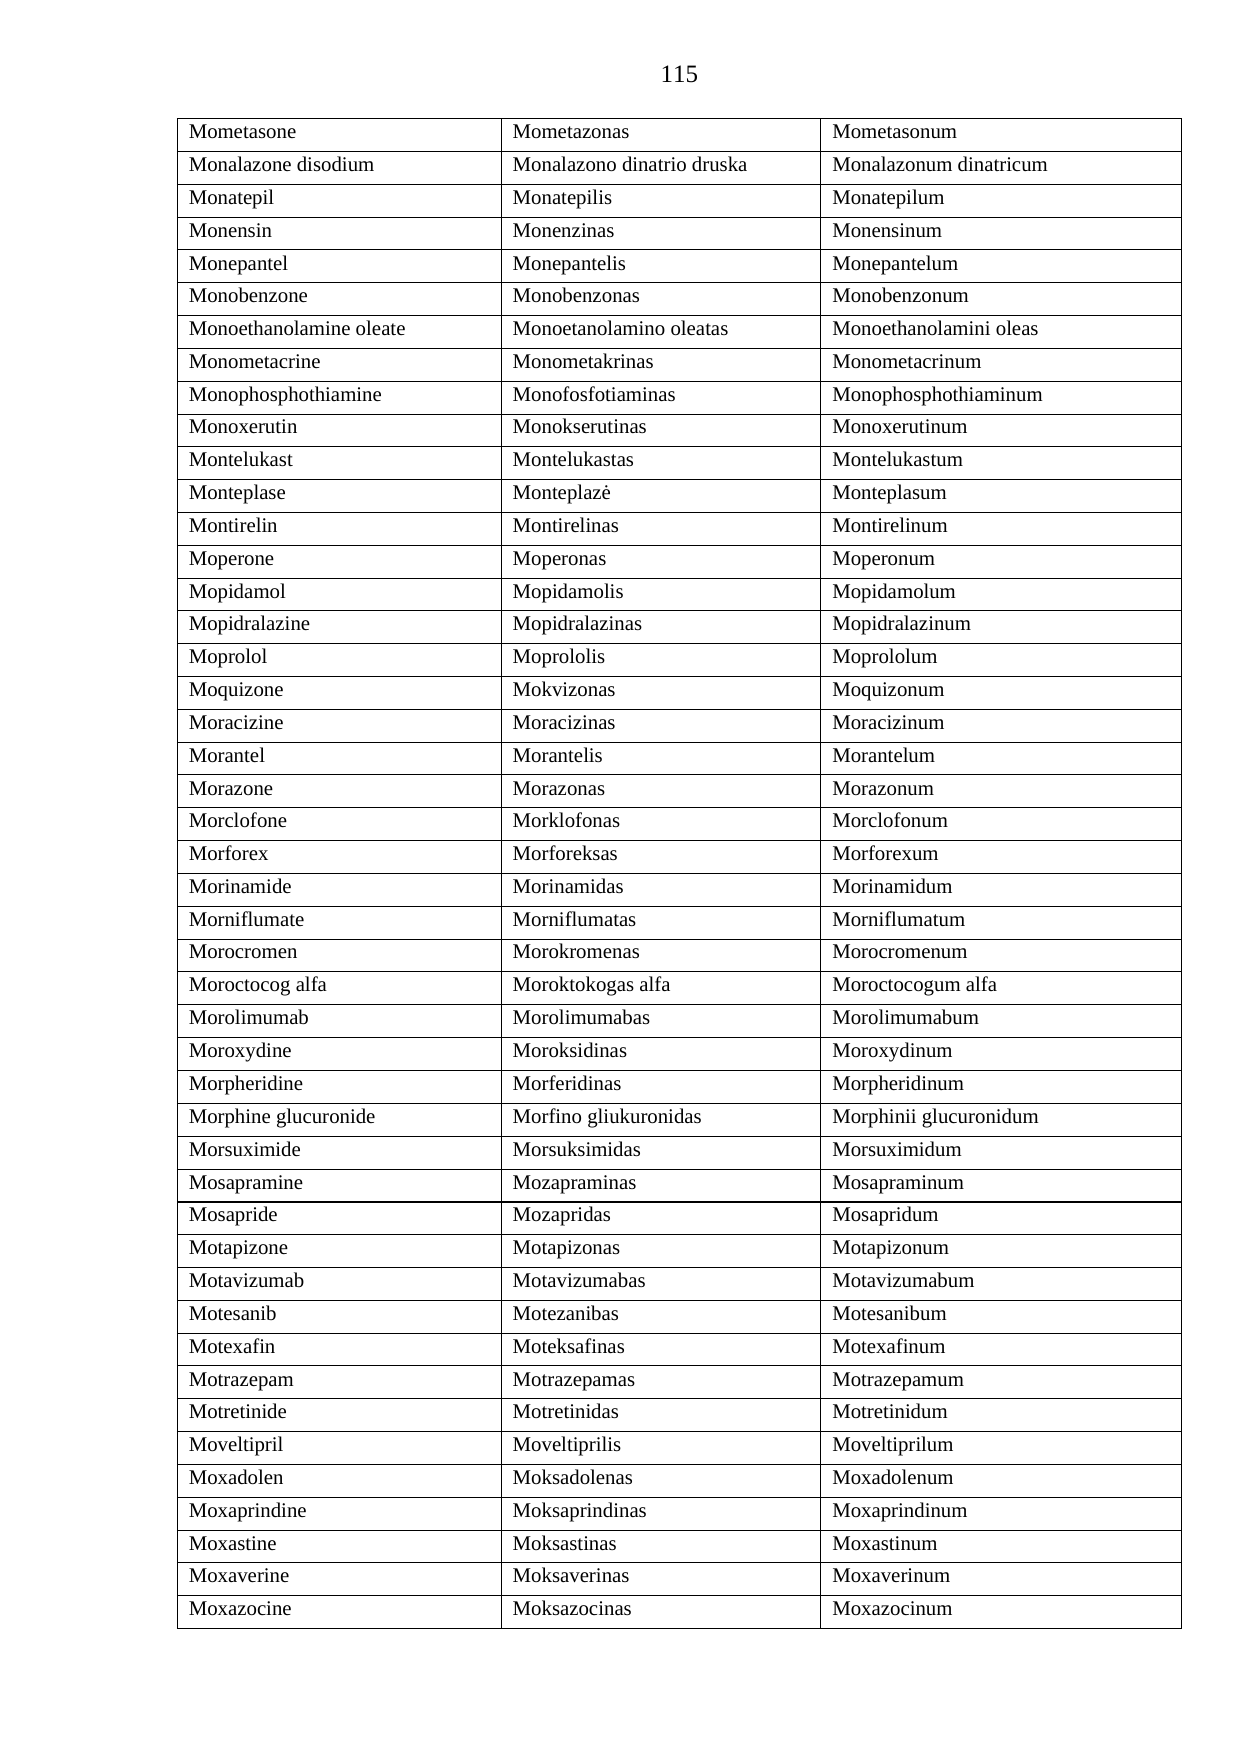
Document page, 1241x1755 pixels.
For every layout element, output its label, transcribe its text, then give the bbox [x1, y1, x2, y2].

table_cell Morinamidas [502, 874, 820, 906]
table_cell Moksaprindinas [502, 1498, 820, 1529]
table_cell Mokvizonas [502, 677, 820, 709]
table_cell Moracizinum [821, 710, 1181, 742]
table_cell Morantel [178, 743, 501, 774]
table_cell Montelukastum [821, 447, 1181, 479]
table_cell Morokromenas [502, 940, 820, 971]
table_cell Moxadolenum [821, 1465, 1181, 1497]
table_cell Morforex [178, 841, 501, 873]
table_cell Moquizonum [821, 677, 1181, 709]
table_cell Moroxydine [178, 1038, 501, 1070]
table_cell Morsuximide [178, 1137, 501, 1168]
table_cell Motexafin [178, 1334, 501, 1365]
table_cell Mometasonum [821, 119, 1181, 151]
table_cell Morniflumate [178, 907, 501, 938]
table_cell Moperone [178, 546, 501, 577]
table_cell Monoethanolamini oleas [821, 316, 1181, 348]
table_cell Moprololum [821, 644, 1181, 676]
table_cell Morfino gliukuronidas [502, 1104, 820, 1136]
table_cell Motezanibas [502, 1301, 820, 1333]
table_cell Motretinidas [502, 1399, 820, 1431]
table_cell Monoxerutinum [821, 415, 1181, 446]
table_cell Monepantel [178, 250, 501, 282]
table_cell Monatepilum [821, 185, 1181, 217]
table_cell Morclofone [178, 808, 501, 840]
table_cell Morazone [178, 775, 501, 807]
table_cell Monophosphothiamine [178, 382, 501, 413]
table_cell Morclofonum [821, 808, 1181, 840]
table_cell Montelukastas [502, 447, 820, 479]
table_cell Morphinii glucuronidum [821, 1104, 1181, 1136]
table_cell Moxazocinum [821, 1596, 1181, 1628]
table_cell Monensin [178, 218, 501, 249]
table_cell Mopidamolis [502, 579, 820, 610]
table_cell Morniflumatum [821, 907, 1181, 938]
table_cell Monoethanolamine oleate [178, 316, 501, 348]
table_cell Moxastinum [821, 1531, 1181, 1562]
table_cell Motretinide [178, 1399, 501, 1431]
table_cell Moprolol [178, 644, 501, 676]
table_cell Moteksafinas [502, 1334, 820, 1365]
table_cell Montirelinum [821, 513, 1181, 545]
table_cell Moroctocogum alfa [821, 972, 1181, 1004]
table_cell Morniflumatas [502, 907, 820, 938]
table_cell Monepantelis [502, 250, 820, 282]
table_cell Morpheridinum [821, 1071, 1181, 1102]
table_cell Moveltiprilum [821, 1432, 1181, 1464]
table_cell Morpheridine [178, 1071, 501, 1102]
table_cell Morinamide [178, 874, 501, 906]
table_cell Motesanibum [821, 1301, 1181, 1333]
table_cell Mopidralazine [178, 611, 501, 643]
table_cell Monobenzone [178, 283, 501, 315]
table_cell Monometacrinum [821, 349, 1181, 381]
table_cell Moxaverine [178, 1563, 501, 1595]
table_cell Motrazepam [178, 1366, 501, 1398]
table_cell Mosapride [178, 1203, 501, 1234]
table_cell Moxadolen [178, 1465, 501, 1497]
table_cell Moveltipril [178, 1432, 501, 1464]
table_cell Moxaprindinum [821, 1498, 1181, 1529]
table_cell Morolimumabum [821, 1005, 1181, 1037]
table_cell Motavizumabas [502, 1268, 820, 1300]
table_cell Moxastine [178, 1531, 501, 1562]
table_cell Morantelis [502, 743, 820, 774]
table_cell Morinamidum [821, 874, 1181, 906]
table_cell Moroctocog alfa [178, 972, 501, 1004]
table_cell Mosapridum [821, 1203, 1181, 1234]
table_cell Moperonas [502, 546, 820, 577]
table_cell Mopidamol [178, 579, 501, 610]
table_cell Mopidamolum [821, 579, 1181, 610]
table_cell Mozapraminas [502, 1170, 820, 1201]
table_cell Motavizumab [178, 1268, 501, 1300]
table_cell Mozapridas [502, 1203, 820, 1234]
table_cell Motretinidum [821, 1399, 1181, 1431]
table_cell Monometakrinas [502, 349, 820, 381]
table_cell Monatepilis [502, 185, 820, 217]
table_cell Monofosfotiaminas [502, 382, 820, 413]
table_cell Mopidralazinas [502, 611, 820, 643]
table_cell Monoxerutin [178, 415, 501, 446]
table_cell Moroxydinum [821, 1038, 1181, 1070]
table_cell Montirelinas [502, 513, 820, 545]
table_cell Motexafinum [821, 1334, 1181, 1365]
table_cell Morferidinas [502, 1071, 820, 1102]
table_cell Moracizinas [502, 710, 820, 742]
table_cell Monoetanolamino oleatas [502, 316, 820, 348]
table_cell Morantelum [821, 743, 1181, 774]
table_cell Monenzinas [502, 218, 820, 249]
table_cell Morsuximidum [821, 1137, 1181, 1168]
table_cell Moperonum [821, 546, 1181, 577]
table_cell Monalazono dinatrio druska [502, 152, 820, 184]
table_cell Morazonum [821, 775, 1181, 807]
table_cell Morphine glucuronide [178, 1104, 501, 1136]
table_cell Moxaverinum [821, 1563, 1181, 1595]
table_cell Motapizonum [821, 1235, 1181, 1267]
table_cell Moroktokogas alfa [502, 972, 820, 1004]
table_cell Morsuksimidas [502, 1137, 820, 1168]
table_cell Morolimumab [178, 1005, 501, 1037]
table_cell Motapizonas [502, 1235, 820, 1267]
table_cell Montelukast [178, 447, 501, 479]
table_cell Monophosphothiaminum [821, 382, 1181, 413]
table_cell Moksastinas [502, 1531, 820, 1562]
table_cell Mometasone [178, 119, 501, 151]
table_cell Monalazonum dinatricum [821, 152, 1181, 184]
table_cell Moxaprindine [178, 1498, 501, 1529]
table_cell Morocromen [178, 940, 501, 971]
table_cell Monobenzonas [502, 283, 820, 315]
table_cell Morforexum [821, 841, 1181, 873]
table_cell Moracizine [178, 710, 501, 742]
table_cell Motrazepamas [502, 1366, 820, 1398]
table_cell Mosapraminum [821, 1170, 1181, 1201]
table_cell Monteplazė [502, 480, 820, 512]
table_cell Morforeksas [502, 841, 820, 873]
table_cell Moxazocine [178, 1596, 501, 1628]
table_cell Monteplasum [821, 480, 1181, 512]
table_cell Morklofonas [502, 808, 820, 840]
table_cell Moksazocinas [502, 1596, 820, 1628]
table_cell Moveltiprilis [502, 1432, 820, 1464]
table_cell Moroksidinas [502, 1038, 820, 1070]
table_cell Morolimumabas [502, 1005, 820, 1037]
table_cell Monokserutinas [502, 415, 820, 446]
table_cell Morazonas [502, 775, 820, 807]
table_cell Mometazonas [502, 119, 820, 151]
table_cell Mopidralazinum [821, 611, 1181, 643]
table_cell Motrazepamum [821, 1366, 1181, 1398]
table_cell Motapizone [178, 1235, 501, 1267]
table_cell Moksaverinas [502, 1563, 820, 1595]
table_cell Monensinum [821, 218, 1181, 249]
table_cell Moksadolenas [502, 1465, 820, 1497]
table_cell Moprololis [502, 644, 820, 676]
table_cell Monteplase [178, 480, 501, 512]
table_cell Monometacrine [178, 349, 501, 381]
table_cell Motavizumabum [821, 1268, 1181, 1300]
table_cell Monatepil [178, 185, 501, 217]
table_cell Morocromenum [821, 940, 1181, 971]
table_cell Monobenzonum [821, 283, 1181, 315]
table_cell Monepantelum [821, 250, 1181, 282]
table_cell Mosapramine [178, 1170, 501, 1201]
table_cell Montirelin [178, 513, 501, 545]
table_cell Moquizone [178, 677, 501, 709]
table_cell Motesanib [178, 1301, 501, 1333]
table_cell Monalazone disodium [178, 152, 501, 184]
